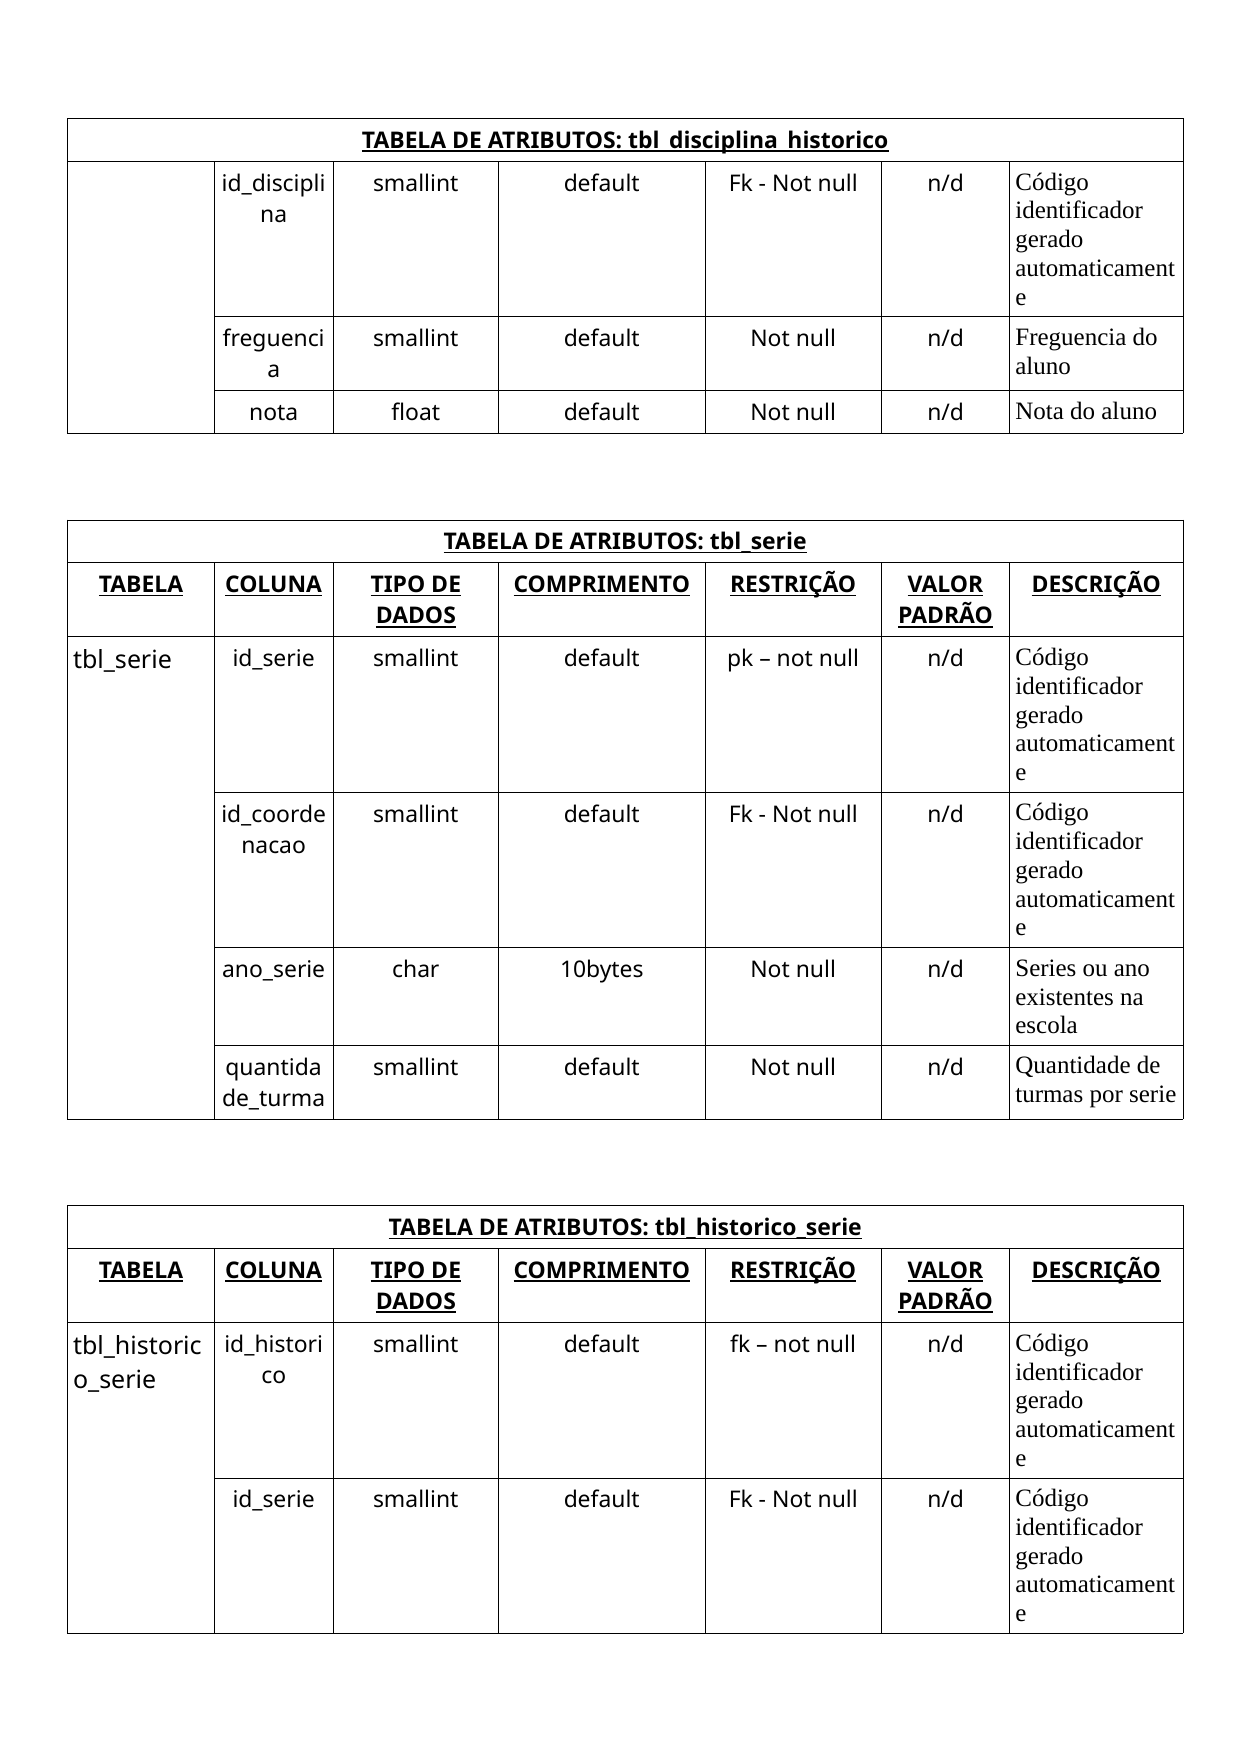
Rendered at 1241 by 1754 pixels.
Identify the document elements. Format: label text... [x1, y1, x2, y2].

table_cell Not null [706, 317, 881, 390]
table_cell smallint [334, 793, 498, 947]
table_cell char [334, 948, 498, 1045]
table_cell default [499, 1046, 705, 1119]
table_cell fk – not null [706, 1323, 881, 1477]
table_cell Fk - Not null [706, 1479, 881, 1633]
table_cell 10bytes [499, 948, 705, 1045]
table_cell default [499, 317, 705, 390]
table_cell n/d [882, 1479, 1009, 1633]
table_cell smallint [334, 162, 498, 316]
table_cell RESTRIÇÃO [706, 563, 881, 636]
table_cell COLUNA [215, 1249, 333, 1322]
table_cell smallint [334, 1046, 498, 1119]
table_cell id_historico [215, 1323, 333, 1477]
table_cell VALOR PADRÃO [882, 1249, 1009, 1322]
table_cell Código identificador gerado automaticamente [1010, 162, 1183, 316]
table_cell freguencia [215, 317, 333, 390]
table_cell Not null [706, 1046, 881, 1119]
table_cell TABELA [68, 563, 214, 636]
table_cell VALOR PADRÃO [882, 563, 1009, 636]
table_cell n/d [882, 948, 1009, 1045]
table_cell Freguencia do aluno [1010, 317, 1183, 390]
table_cell TABELA [68, 1249, 214, 1322]
table_cell id_coordenacao [215, 793, 333, 947]
table_header TABELA DE ATRIBUTOS: tbl_historico_serie [68, 1206, 1183, 1248]
table_cell nota [215, 391, 333, 433]
table_cell COLUNA [215, 563, 333, 636]
table_cell float [334, 391, 498, 433]
table_cell smallint [334, 637, 498, 792]
table_cell [68, 162, 214, 433]
table_cell n/d [882, 162, 1009, 316]
table_cell COMPRIMENTO [499, 1249, 705, 1322]
table_cell tbl_historico_serie [68, 1323, 214, 1633]
table_cell Quantidade de turmas por serie [1010, 1046, 1183, 1119]
table_cell default [499, 391, 705, 433]
table_cell Series ou ano existentes na escola [1010, 948, 1183, 1045]
table_cell quantidade_turma [215, 1046, 333, 1119]
table_cell n/d [882, 391, 1009, 433]
table_cell id_serie [215, 1479, 333, 1633]
table_cell TIPO DE DADOS [334, 1249, 498, 1322]
table_cell id_disciplina [215, 162, 333, 316]
table_cell Not null [706, 948, 881, 1045]
table_cell n/d [882, 1046, 1009, 1119]
table_cell smallint [334, 1323, 498, 1477]
table_cell default [499, 1479, 705, 1633]
table_cell n/d [882, 317, 1009, 390]
table_cell default [499, 793, 705, 947]
table_cell Código identificador gerado automaticamente [1010, 1479, 1183, 1633]
table_cell Código identificador gerado automaticamente [1010, 1323, 1183, 1477]
table_cell n/d [882, 793, 1009, 947]
table_cell DESCRIÇÃO [1010, 1249, 1183, 1322]
table_cell Código identificador gerado automaticamente [1010, 637, 1183, 792]
table_cell n/d [882, 637, 1009, 792]
table_cell Fk - Not null [706, 162, 881, 316]
table_cell default [499, 637, 705, 792]
table_cell default [499, 1323, 705, 1477]
table_cell default [499, 162, 705, 316]
table_cell pk – not null [706, 637, 881, 792]
table_header TABELA DE ATRIBUTOS: tbl_disciplina_historico [68, 119, 1183, 161]
table_cell COMPRIMENTO [499, 563, 705, 636]
table_cell ano_serie [215, 948, 333, 1045]
table_header TABELA DE ATRIBUTOS: tbl_serie [68, 521, 1183, 562]
table_cell TIPO DE DADOS [334, 563, 498, 636]
table_cell tbl_serie [68, 637, 214, 1119]
table_cell smallint [334, 1479, 498, 1633]
table_cell RESTRIÇÃO [706, 1249, 881, 1322]
table_cell n/d [882, 1323, 1009, 1477]
table_cell smallint [334, 317, 498, 390]
table_cell DESCRIÇÃO [1010, 563, 1183, 636]
table_cell Fk - Not null [706, 793, 881, 947]
table_cell Nota do aluno [1010, 391, 1183, 433]
table_cell Código identificador gerado automaticamente [1010, 793, 1183, 947]
table_cell id_serie [215, 637, 333, 792]
table_cell Not null [706, 391, 881, 433]
